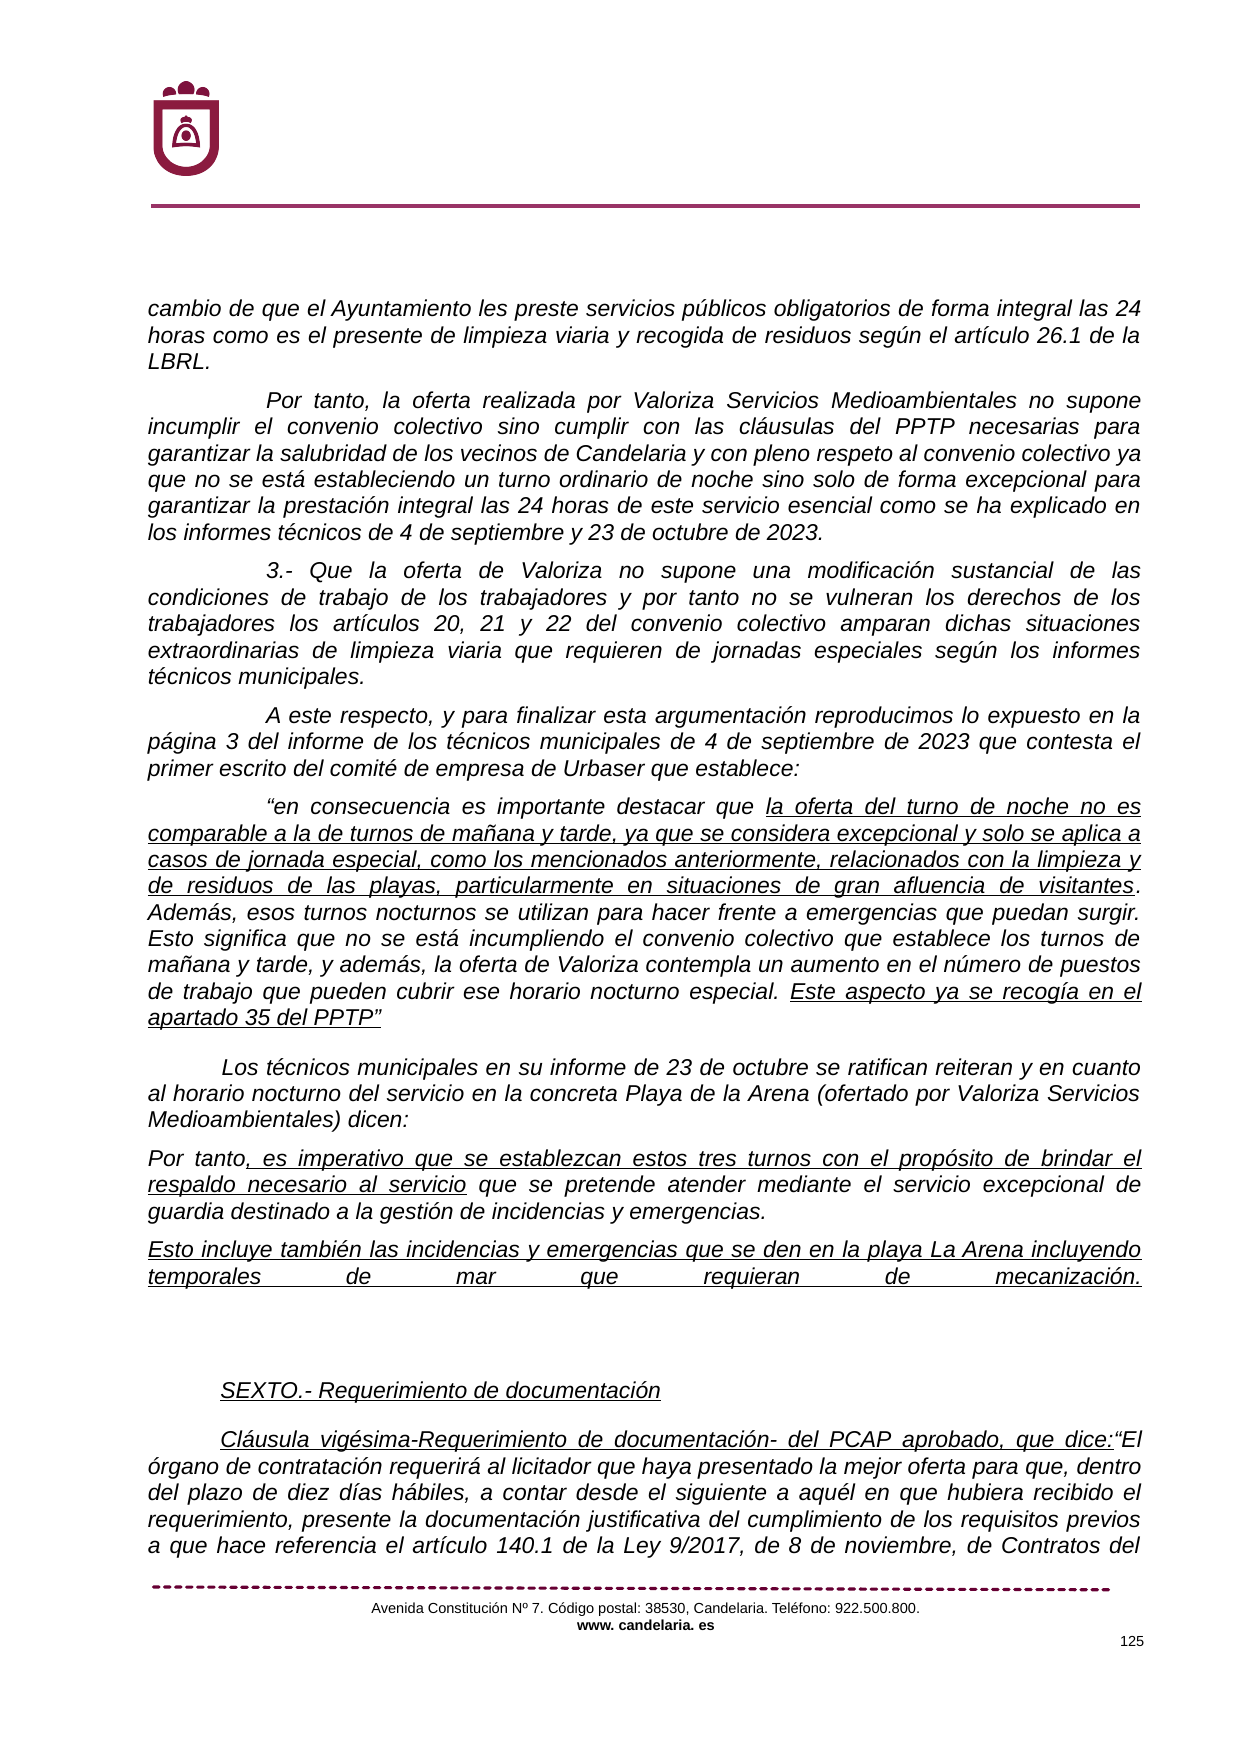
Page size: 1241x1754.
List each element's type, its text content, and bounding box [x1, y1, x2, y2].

text cambio de que el Ayuntamiento les preste servicios públicos obligatorios de forma integral las 24 horas como es el presente de limpieza viaria y recogida de residuos según el artículo 26.1 de la LBRL. [148, 295, 1144, 374]
text A este respecto, y para finalizar esta argumentación reproducimos lo expuesto en la página 3 del informe de los técnicos municipales de 4 de septiembre de 2023 que contesta el primer escrito del comité de empresa de Urbaser que establece: [148, 702, 1144, 781]
text SEXTO.- Requerimiento de documentación [148, 1377, 1144, 1404]
text Los técnicos municipales en su informe de 23 de octubre se ratifican reiteran y en cuanto al horario nocturno del servicio en la concreta Playa de la Arena (ofertado por Valoriza Servicios Medioambientales) dicen: [148, 1053, 1144, 1132]
text Cláusula vigésima-Requerimiento de documentación- del PCAP aprobado, que dice:“El órgano de contratación requerirá al licitador que haya presentado la mejor oferta para que, dentro del plazo de diez días hábiles, a contar desde el siguiente a aquél en que hubiera recibido el requerimiento, presente la documentación justificativa del cumplimiento de los requisitos previos a que hace referencia el artículo 140.1 de la Ley 9/2017, de 8 de noviembre, de Contratos del [148, 1426, 1144, 1558]
text Por tanto, es imperativo que se establezcan estos tres turnos con el propósito de brindar el respaldo necesario al servicio que se pretende atender mediante el servicio excepcional de guardia destinado a la gestión de incidencias y emergencias. [148, 1145, 1144, 1224]
text 3.- Que la oferta de Valoriza no supone una modificación sustancial de las condiciones de trabajo de los trabajadores y por tanto no se vulneran los derechos de los trabajadores los artículos 20, 21 y 22 del convenio colectivo amparan dichas situaciones extraordinarias de limpieza viaria que requieren de jornadas especiales según los informes técnicos municipales. [148, 557, 1144, 689]
text Por tanto, la oferta realizada por Valoriza Servicios Medioambientales no supone incumplir el convenio colectivo sino cumplir con las cláusulas del PPTP necesarias para garantizar la salubridad de los vecinos de Candelaria y con pleno respeto al convenio colectivo ya que no se está estableciendo un turno ordinario de noche sino solo de forma excepcional para garantizar la prestación integral las 24 horas de este servicio esencial como se ha explicado en los informes técnicos de 4 de septiembre y 23 de octubre de 2023. [148, 387, 1144, 545]
text Esto incluye también las incidencias y emergencias que se den en la playa La Arena incluyendo temporales de mar que requieran de mecanización. [148, 1236, 1144, 1316]
text “en consecuencia es importante destacar que la oferta del turno de noche no es comparable a la de turnos de mañana y tarde, ya que se considera excepcional y solo se aplica a casos de jornada especial, como los mencionados anteriormente, relacionados con la limpieza y de residuos de las playas, particularmente en situaciones de gran afluencia de visitantes. Además, esos turnos nocturnos se utilizan para hacer frente a emergencias que puedan surgir. Esto significa que no se está incumpliendo el convenio colectivo que establece los turnos de mañana y tarde, y además, la oferta de Valoriza contempla un aumento en el número de puestos de trabajo que pueden cubrir ese horario nocturno especial. Este aspecto ya se recogía en el apartado 35 del PPTP” [148, 793, 1144, 1031]
